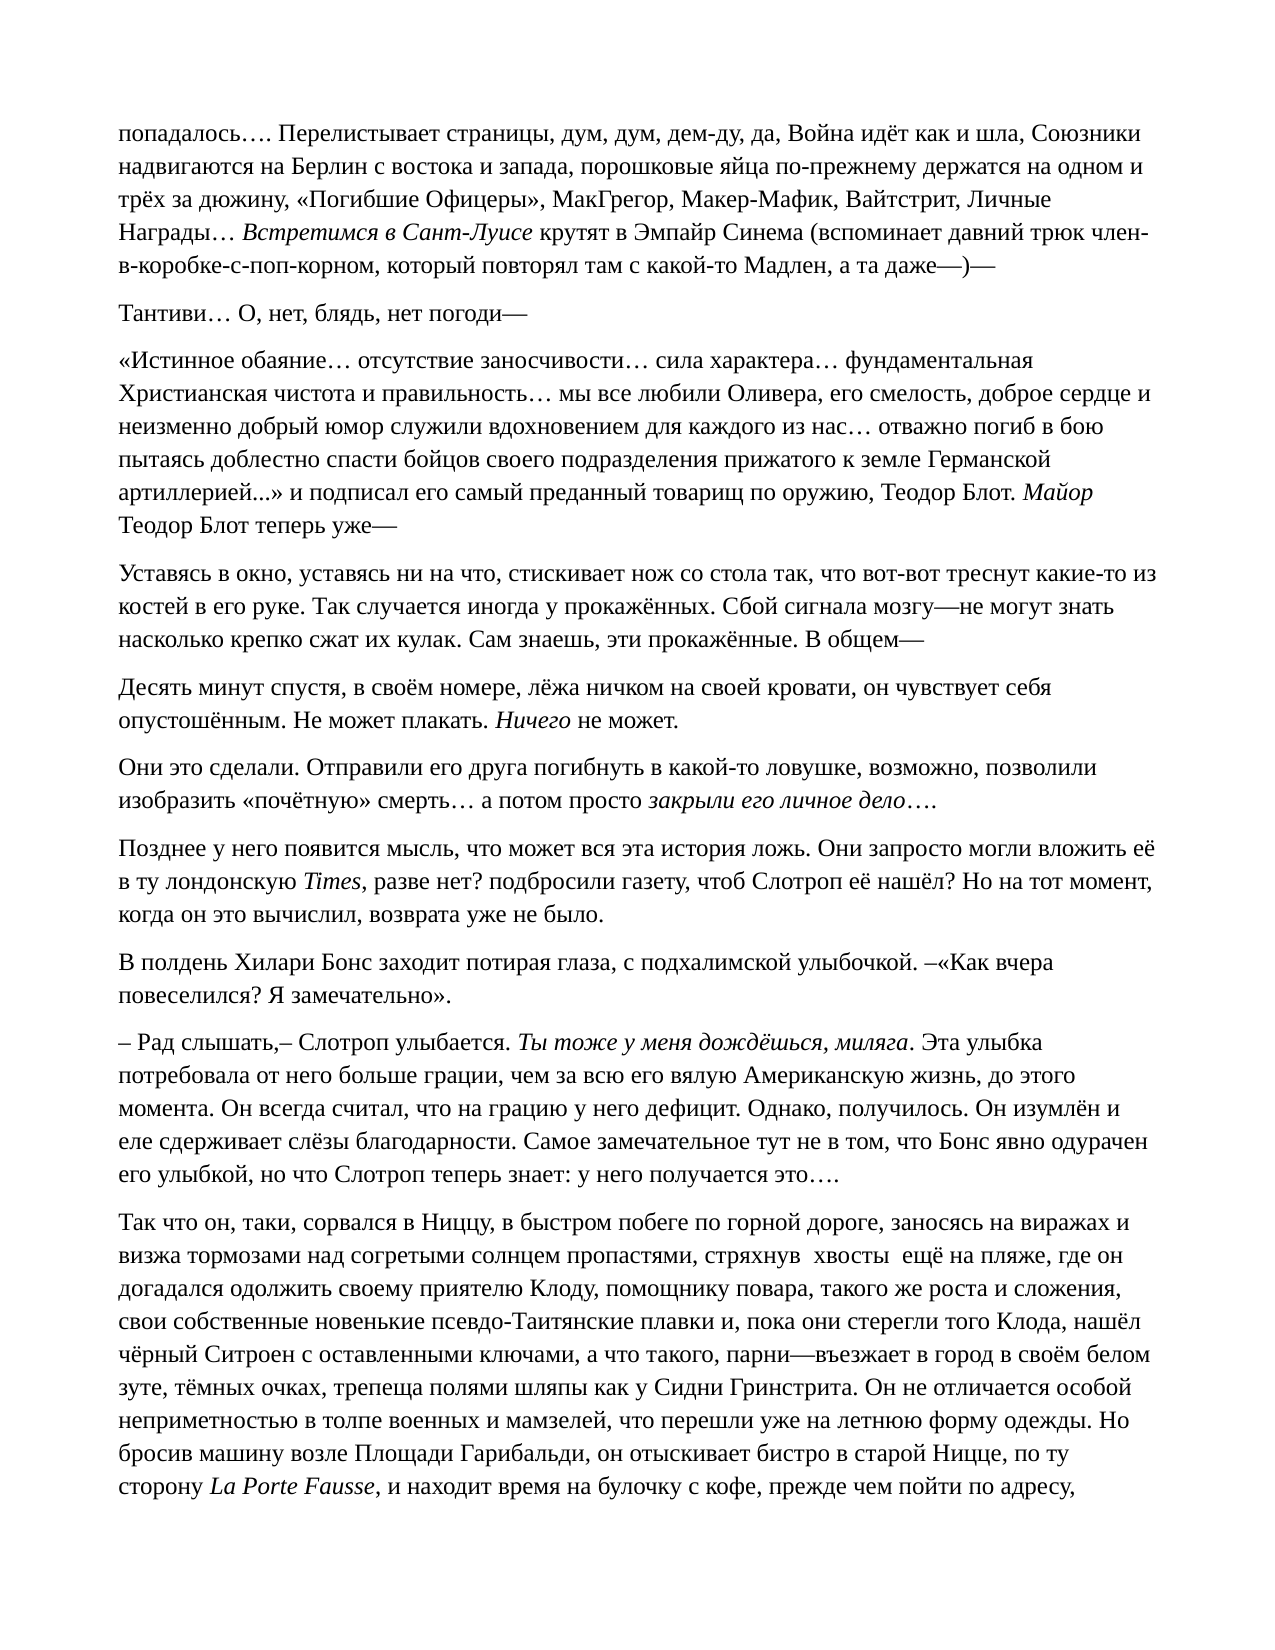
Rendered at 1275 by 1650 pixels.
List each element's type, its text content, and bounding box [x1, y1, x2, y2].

text Уставясь в окно, уставясь ни на что, стискивает нож со стола так, что вот-вот треснут какие-то из костей в его руке. Так случается иногда у прокажённых. Сбой сигнала мозгу—не могут знать насколько крепко сжат их кулак. Сам знаешь, эти прокажённые. В общем— [118, 558, 1157, 653]
text попадалось…. Перелистывает страницы, дум, дум, дем-ду, да, Война идёт как и шла, Союзники надвигаются на Берлин с востока и запада, порошковые яйца по-прежнему держатся на одном и трёх за дюжину, «Погибшие Офицеры», МакГрегор, Макер-Мафик, Вайтстрит, Личные Награды… Встретимся в Сант-Луиcе крутят в Эмпайр Синема (вспоминает давний трюк член-в-коробке-с-поп-корном, который повторял там с какой-то Мадлен, а та даже—)— [118, 118, 1157, 279]
text В полдень Хилари Бонс заходит потирая глаза, с подхалимской улыбочкой. –«Как вчера повеселился? Я замечательно». [118, 947, 1157, 1008]
text Десять минут спустя, в своём номере, лёжа ничком на своей кровати, он чувствует себя опустошённым. Не может плакать. Ничего не может. [118, 672, 1157, 733]
text «Истинное обаяние… отсутствие заносчивости… сила характера… фундаментальная Христианская чистота и правильность… мы все любили Оливера, его смелость, доброе сердце и неизменно добрый юмор служили вдохновением для каждого из нас… отважно погиб в бою пытаясь доблестно спасти бойцов своего подразделения прижатого к земле Германской артиллерией...» и подписал его самый преданный товарищ по оружию, Теодор Блот. Майор Теодор Блот теперь уже— [118, 345, 1157, 539]
text Так что он, таки, сорвался в Ниццу, в быстром побеге по горной дороге, заносясь на виражах и визжа тормозами над согретыми солнцем пропастями, стряхнув хвосты ещё на пляже, где он догадался одолжить своему приятелю Клоду, помощнику повара, такого же роста и сложения, свои собственные новенькие псевдо-Таитянские плавки и, пока они стерегли того Клода, нашёл чёрный Ситроен с оставленными ключами, а что такого, парни—въезжает в город в своём белом зуте, тёмных очках, трепеща полями шляпы как у Сидни Гринстрита. Он не отличается особой неприметностью в толпе военных и мамзелей, что перешли уже на летнюю форму одежды. Но бросив машину возле Площади Гарибальди, он отыскивает бистро в старой Ницце, по ту сторону La Porte Fausse, и находит время на булочку с кофе, прежде чем пойти по адресу, [118, 1207, 1157, 1500]
text Тантиви… О, нет, блядь, нет погоди— [118, 298, 1157, 327]
text Они это сделали. Отправили его друга погибнуть в какой-то ловушке, возможно, позволили изобразить «почётную» смерть… а потом просто закрыли его личное дело…. [118, 752, 1157, 814]
text – Рад слышать,– Слотроп улыбается. Ты тоже у меня дождёшься, миляга. Эта улыбка потребовала от него больше грации, чем за всю его вялую Американскую жизнь, до этого момента. Он всегда считал, что на грацию у него дефицит. Однако, получилось. Он изумлён и еле сдерживает слёзы благодарности. Самое замечательное тут не в том, что Бонс явно одурачен его улыбкой, но что Слотроп теперь знает: у него получается это…. [118, 1027, 1157, 1188]
text Позднее у него появится мысль, что может вся эта история ложь. Они запросто могли вложить её в ту лондонскую Times, разве нет? подбросили газету, чтоб Слотроп её нашёл? Но на тот момент, когда он это вычислил, возврата уже не было. [118, 833, 1157, 928]
